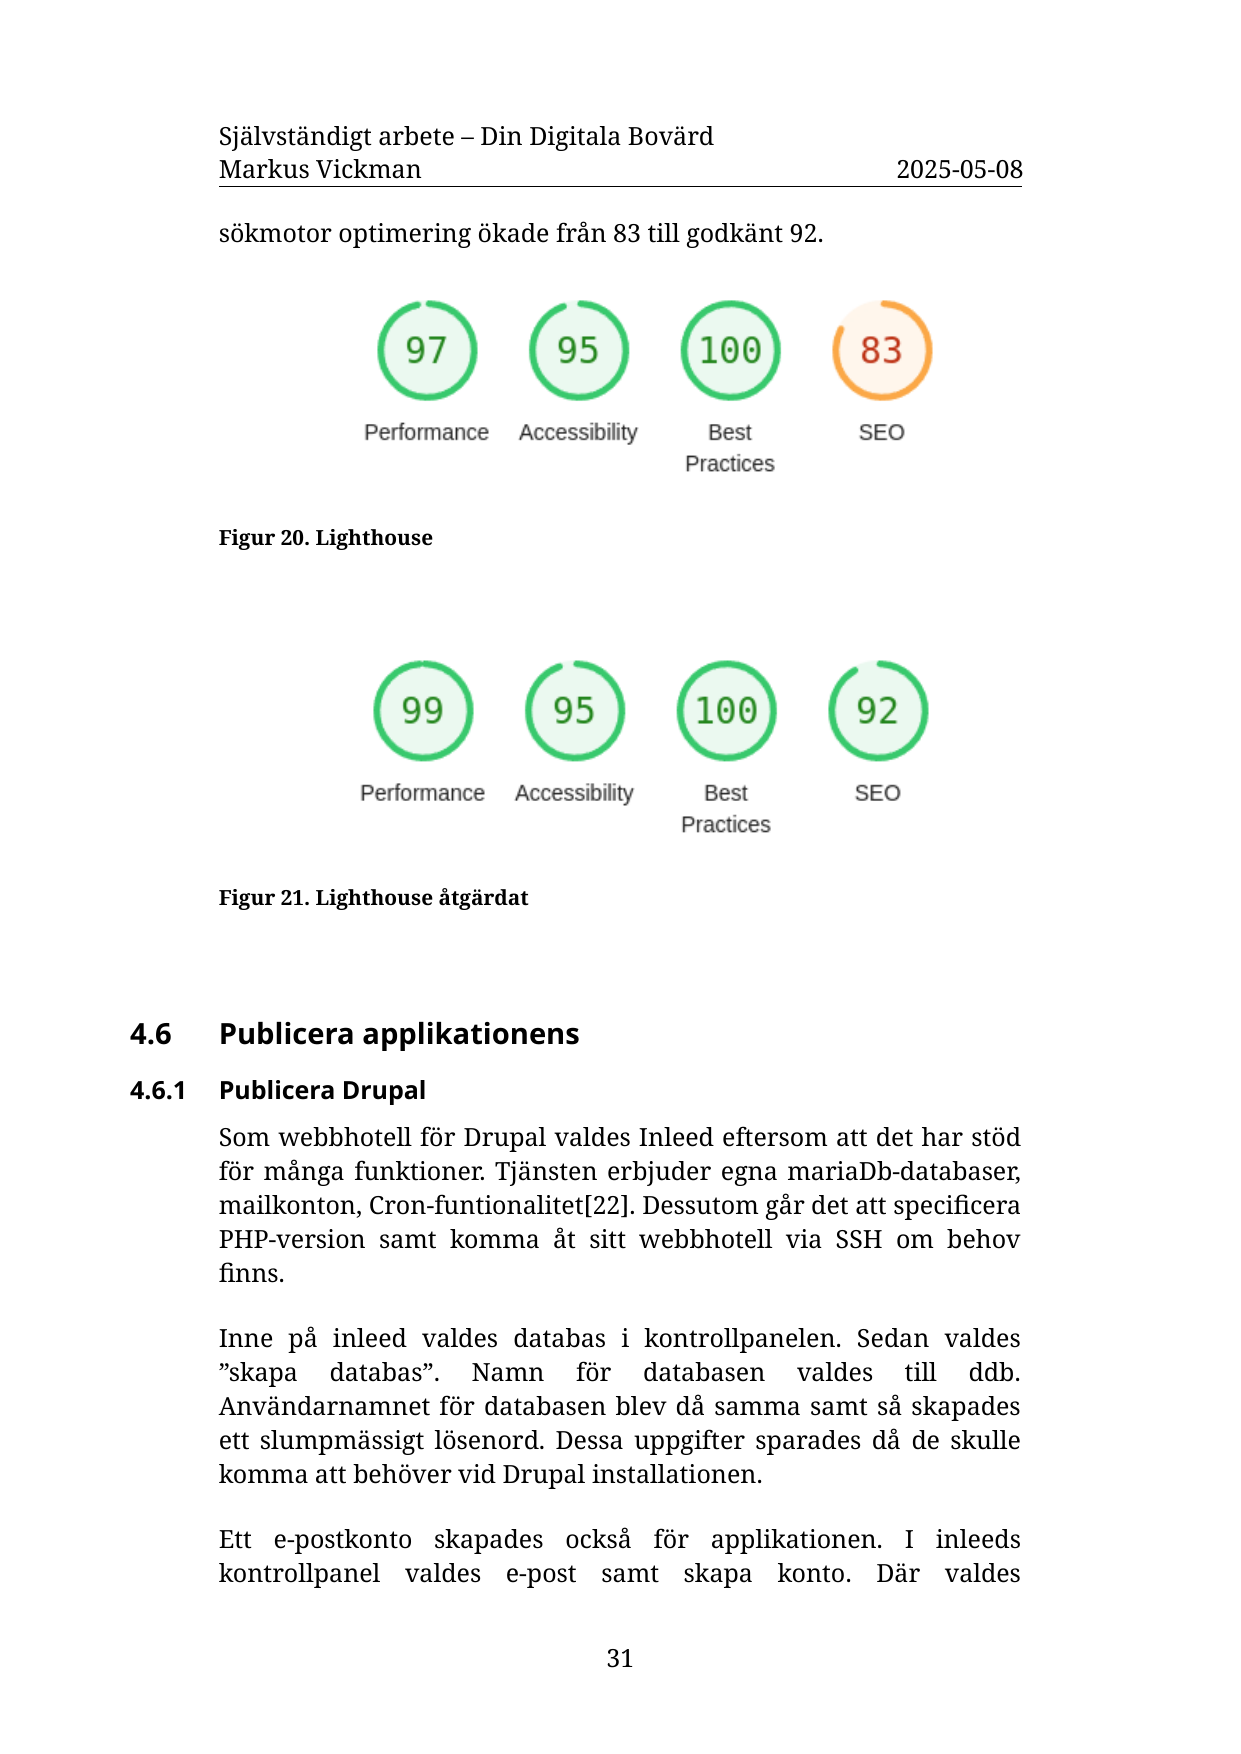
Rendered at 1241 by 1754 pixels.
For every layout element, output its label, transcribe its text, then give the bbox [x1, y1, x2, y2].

text Inne på inleed valdes databas i kontrollpanelen. Sedan valdes ”skapa databas”. Namn för databasen valdes till ddb. Användarnamnet för databasen blev då samma samt så skapades ett slumpmässigt lösenord. Dessa uppgifter sparades då de skulle komma att behöver vid Drupal installationen. [218, 1321, 1022, 1491]
text Som webbhotell för Drupal valdes Inleed eftersom att det har stöd för många funktioner. Tjänsten erbjuder egna mariaDb-databaser, mailkonton, Cron-funtionalitet[22]. Dessutom går det att specificera PHP-version samt komma åt sitt webbhotell via SSH om behov finns. [218, 1119, 1022, 1290]
text Figur 20. Lighthouse [218, 492, 1022, 551]
picture [183, 635, 1057, 853]
text sökmotor optimering ökade från 83 till godkänt 92. [218, 216, 1022, 250]
text Ett e-postkonto skapades också för applikationen. I inleeds kontrollpanel valdes e-post samt skapa konto. Där valdes [218, 1522, 1022, 1590]
subtitle Publicera applikationens [130, 1013, 1022, 1053]
picture [187, 274, 1061, 492]
subtitle Publicera Drupal [130, 1072, 1022, 1107]
text Figur 21. Lighthouse åtgärdat [218, 853, 1022, 911]
